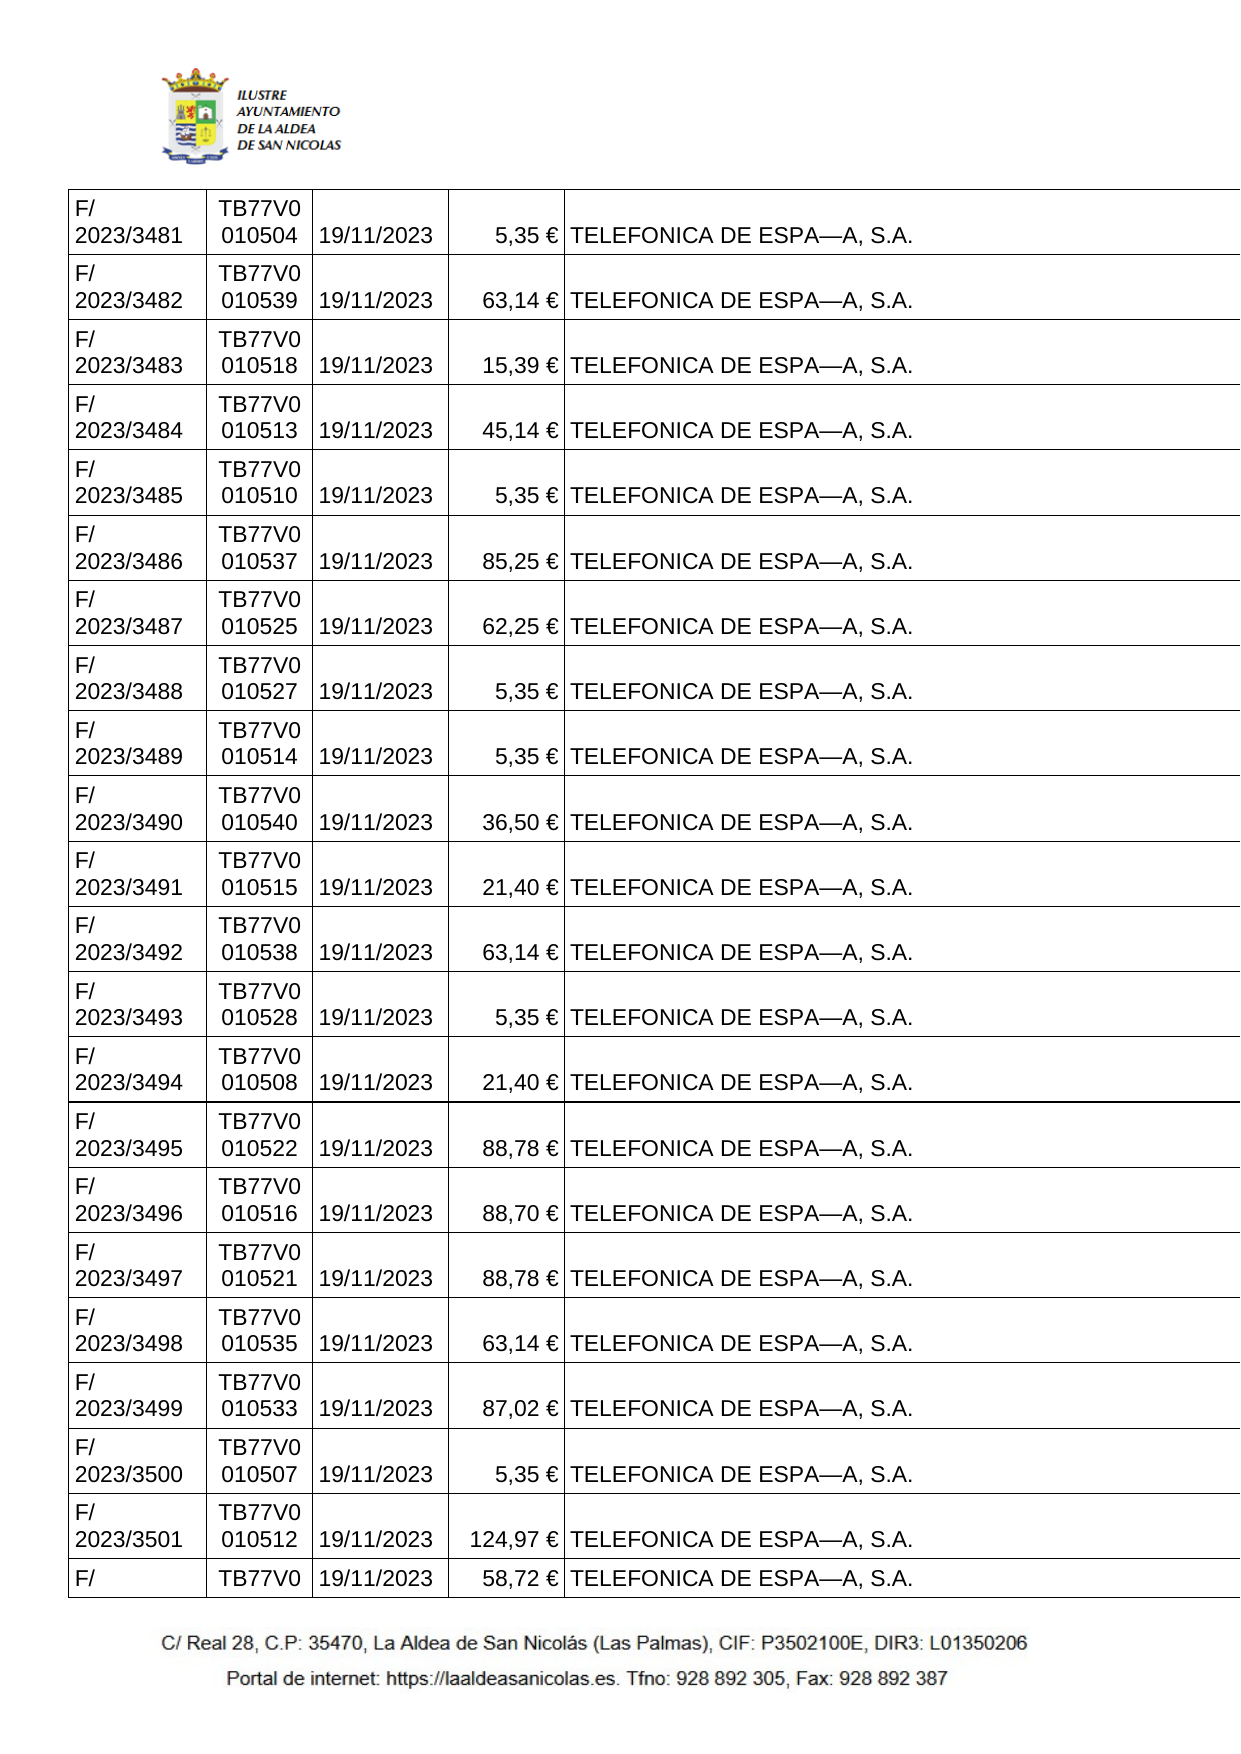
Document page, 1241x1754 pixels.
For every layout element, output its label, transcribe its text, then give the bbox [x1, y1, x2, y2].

table_cell 88,78 € [449, 1233, 564, 1297]
table_cell F/2023/3485 [69, 450, 206, 514]
table_cell F/2023/3492 [69, 907, 206, 971]
table_cell F/2023/3486 [69, 516, 206, 580]
table_cell F/2023/3499 [69, 1363, 206, 1427]
table_cell 19/11/2023 [313, 1298, 448, 1362]
table_cell 19/11/2023 [313, 1559, 448, 1597]
table_cell TELEFONICA DE ESPA—A, S.A. [565, 450, 1240, 514]
table_cell F/2023/3498 [69, 1298, 206, 1362]
table_cell TB77V0010527 [207, 646, 312, 710]
table_cell 19/11/2023 [313, 1037, 448, 1101]
table_cell TELEFONICA DE ESPA—A, S.A. [565, 320, 1240, 384]
table_cell 19/11/2023 [313, 1233, 448, 1297]
picture [148, 60, 357, 172]
table_cell TELEFONICA DE ESPA—A, S.A. [565, 1168, 1240, 1232]
table_cell F/2023/3491 [69, 842, 206, 906]
table_cell F/2023/3493 [69, 972, 206, 1036]
table_cell 19/11/2023 [313, 255, 448, 319]
table_cell F/2023/3490 [69, 776, 206, 841]
table_cell 88,70 € [449, 1168, 564, 1232]
table_cell 19/11/2023 [313, 907, 448, 971]
table_cell TB77V0010516 [207, 1168, 312, 1232]
picture [149, 1627, 1034, 1694]
table_cell 19/11/2023 [313, 320, 448, 384]
table_cell 19/11/2023 [313, 842, 448, 906]
table_cell 19/11/2023 [313, 1429, 448, 1493]
table_cell TB77V0010538 [207, 907, 312, 971]
table_cell 15,39 € [449, 320, 564, 384]
table_cell 19/11/2023 [313, 190, 448, 254]
table_cell TB77V0010525 [207, 581, 312, 645]
table_cell 88,78 € [449, 1103, 564, 1167]
table_cell 19/11/2023 [313, 972, 448, 1036]
table_cell 19/11/2023 [313, 1494, 448, 1558]
table_cell TELEFONICA DE ESPA—A, S.A. [565, 1494, 1240, 1558]
table_cell 5,35 € [449, 1429, 564, 1493]
table_cell 85,25 € [449, 516, 564, 580]
table_cell 21,40 € [449, 1037, 564, 1101]
table_cell TELEFONICA DE ESPA—A, S.A. [565, 255, 1240, 319]
table_cell 5,35 € [449, 450, 564, 514]
table_cell F/2023/3488 [69, 646, 206, 710]
table_cell F/2023/3500 [69, 1429, 206, 1493]
table_cell F/2023/3481 [69, 190, 206, 254]
table_cell F/2023/3489 [69, 711, 206, 775]
table_cell F/2023/3487 [69, 581, 206, 645]
table_cell 45,14 € [449, 385, 564, 449]
table_cell TB77V0010515 [207, 842, 312, 906]
table_cell 5,35 € [449, 711, 564, 775]
table_cell 19/11/2023 [313, 450, 448, 514]
table_cell 21,40 € [449, 842, 564, 906]
table_cell 5,35 € [449, 646, 564, 710]
table_cell TELEFONICA DE ESPA—A, S.A. [565, 907, 1240, 971]
table_cell TELEFONICA DE ESPA—A, S.A. [565, 1363, 1240, 1427]
table_cell TELEFONICA DE ESPA—A, S.A. [565, 581, 1240, 645]
table_cell TB77V0010513 [207, 385, 312, 449]
table_cell 19/11/2023 [313, 1103, 448, 1167]
table_cell TELEFONICA DE ESPA—A, S.A. [565, 190, 1240, 254]
table_cell TB77V0010521 [207, 1233, 312, 1297]
table_cell 58,72 € [449, 1559, 564, 1597]
table_cell TELEFONICA DE ESPA—A, S.A. [565, 711, 1240, 775]
table_cell F/2023/3482 [69, 255, 206, 319]
table_cell 19/11/2023 [313, 776, 448, 841]
table_cell 19/11/2023 [313, 516, 448, 580]
table_cell 63,14 € [449, 907, 564, 971]
table_cell TB77V0010508 [207, 1037, 312, 1101]
table_cell TB77V0010539 [207, 255, 312, 319]
table_cell F/2023/3494 [69, 1037, 206, 1101]
table_cell TELEFONICA DE ESPA—A, S.A. [565, 516, 1240, 580]
table_cell TB77V0010510 [207, 450, 312, 514]
table_cell 124,97 € [449, 1494, 564, 1558]
table_cell TELEFONICA DE ESPA—A, S.A. [565, 1429, 1240, 1493]
table_cell 36,50 € [449, 776, 564, 841]
table_cell TB77V0010533 [207, 1363, 312, 1427]
table_cell 19/11/2023 [313, 1168, 448, 1232]
table_cell F/2023/3484 [69, 385, 206, 449]
table_cell 63,14 € [449, 1298, 564, 1362]
table_cell TB77V0010522 [207, 1103, 312, 1167]
table_cell F/ [69, 1559, 206, 1597]
table_cell TELEFONICA DE ESPA—A, S.A. [565, 1233, 1240, 1297]
table_cell TB77V0010528 [207, 972, 312, 1036]
table_cell TB77V0010504 [207, 190, 312, 254]
table_cell F/2023/3497 [69, 1233, 206, 1297]
table_cell F/2023/3495 [69, 1103, 206, 1167]
table_cell TELEFONICA DE ESPA—A, S.A. [565, 646, 1240, 710]
table_cell TB77V0010507 [207, 1429, 312, 1493]
table_cell 19/11/2023 [313, 385, 448, 449]
table_cell TB77V0010512 [207, 1494, 312, 1558]
table_cell F/2023/3501 [69, 1494, 206, 1558]
table_cell 5,35 € [449, 972, 564, 1036]
table_cell 5,35 € [449, 190, 564, 254]
table_cell TELEFONICA DE ESPA—A, S.A. [565, 842, 1240, 906]
table_cell TELEFONICA DE ESPA—A, S.A. [565, 972, 1240, 1036]
table_cell 63,14 € [449, 255, 564, 319]
table_cell F/2023/3496 [69, 1168, 206, 1232]
table_cell 19/11/2023 [313, 646, 448, 710]
table_cell TELEFONICA DE ESPA—A, S.A. [565, 385, 1240, 449]
table_cell TELEFONICA DE ESPA—A, S.A. [565, 1559, 1240, 1597]
table_cell TELEFONICA DE ESPA—A, S.A. [565, 1298, 1240, 1362]
table_cell TB77V0010535 [207, 1298, 312, 1362]
table_cell TB77V0010518 [207, 320, 312, 384]
table_cell 19/11/2023 [313, 711, 448, 775]
table_cell TELEFONICA DE ESPA—A, S.A. [565, 1037, 1240, 1101]
table_cell F/2023/3483 [69, 320, 206, 384]
table_cell 19/11/2023 [313, 1363, 448, 1427]
table_cell 19/11/2023 [313, 581, 448, 645]
table_cell TB77V0010537 [207, 516, 312, 580]
table_cell TB77V0010514 [207, 711, 312, 775]
table_cell TELEFONICA DE ESPA—A, S.A. [565, 1103, 1240, 1167]
table_cell TB77V0 [207, 1559, 312, 1597]
table_cell 62,25 € [449, 581, 564, 645]
table_cell TELEFONICA DE ESPA—A, S.A. [565, 776, 1240, 841]
table_cell TB77V0010540 [207, 776, 312, 841]
table_cell 87,02 € [449, 1363, 564, 1427]
